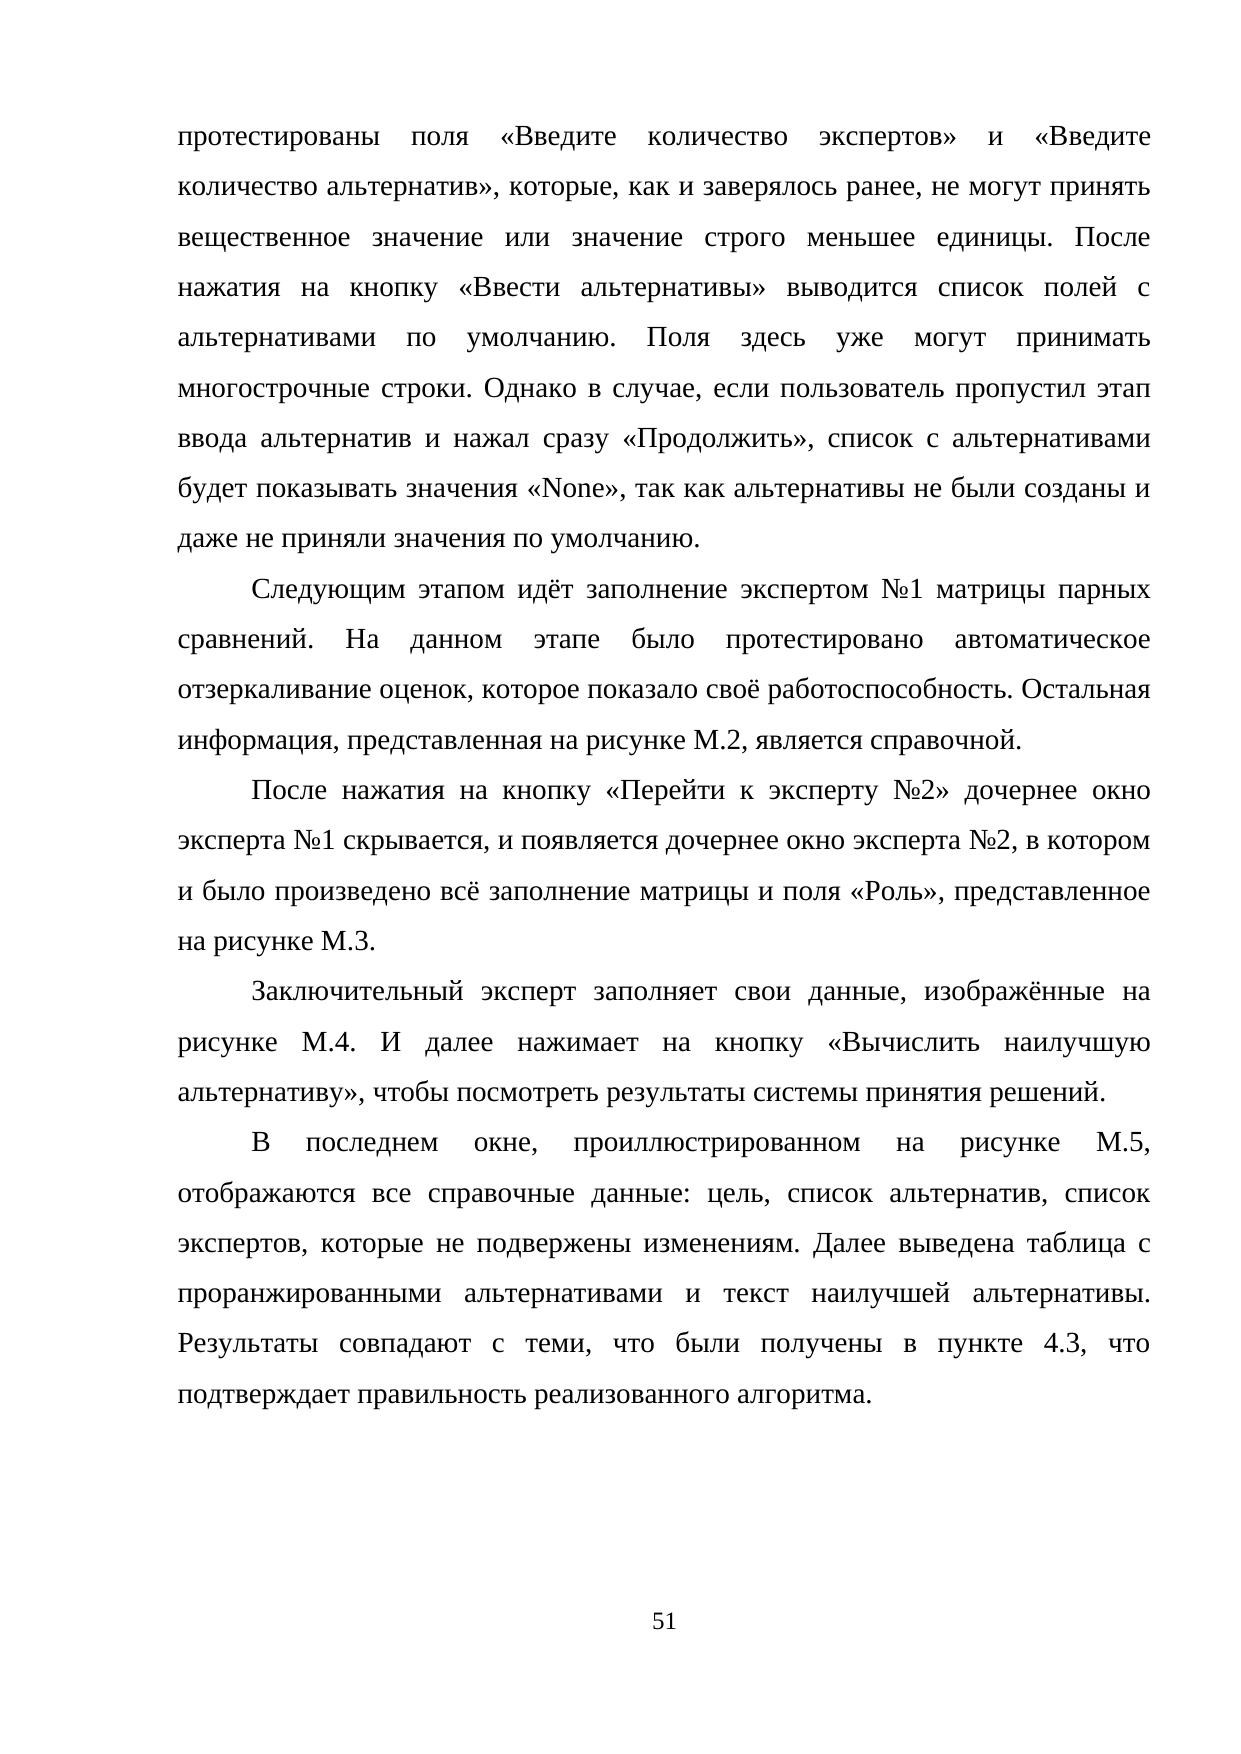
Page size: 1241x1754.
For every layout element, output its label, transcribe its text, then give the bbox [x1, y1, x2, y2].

text Заключительный эксперт заполняет свои данные, изображённые на рисунке М.4. И далее нажимает на кнопку «Вычислить наилучшую альтернативу», чтобы посмотреть результаты системы принятия решений. [177, 973, 1152, 1108]
text протестированы поля «Введите количество экспертов» и «Введите количество альтернатив», которые, как и заверялось ранее, не могут принять вещественное значение или значение строго меньшее единицы. После нажатия на кнопку «Ввести альтернативы» выводится список полей с альтернативами по умолчанию. Поля здесь уже могут принимать многострочные строки. Однако в случае, если пользователь пропустил этап ввода альтернатив и нажал сразу «Продолжить», список с альтернативами будет показывать значения «None», так как альтернативы не были созданы и даже не приняли значения по умолчанию. [177, 118, 1152, 554]
text В последнем окне, проиллюстрированном на рисунке М.5, отображаются все справочные данные: цель, список альтернатив, список экспертов, которые не подвержены изменениям. Далее выведена таблица с проранжированными альтернативами и текст наилучшей альтернативы. Результаты совпадают с теми, что были получены в пункте 4.3, что подтверждает правильность реализованного алгоритма. [177, 1124, 1152, 1409]
text Следующим этапом идёт заполнение экспертом №1 матрицы парных сравнений. На данном этапе было протестировано автоматическое отзеркаливание оценок, которое показало своё работоспособность. Остальная информация, представленная на рисунке М.2, является справочной. [177, 571, 1152, 755]
text После нажатия на кнопку «Перейти к эксперту №2» дочернее окно эксперта №1 скрывается, и появляется дочернее окно эксперта №2, в котором и было произведено всё заполнение матрицы и поля «Роль», представленное на рисунке М.3. [177, 772, 1152, 957]
